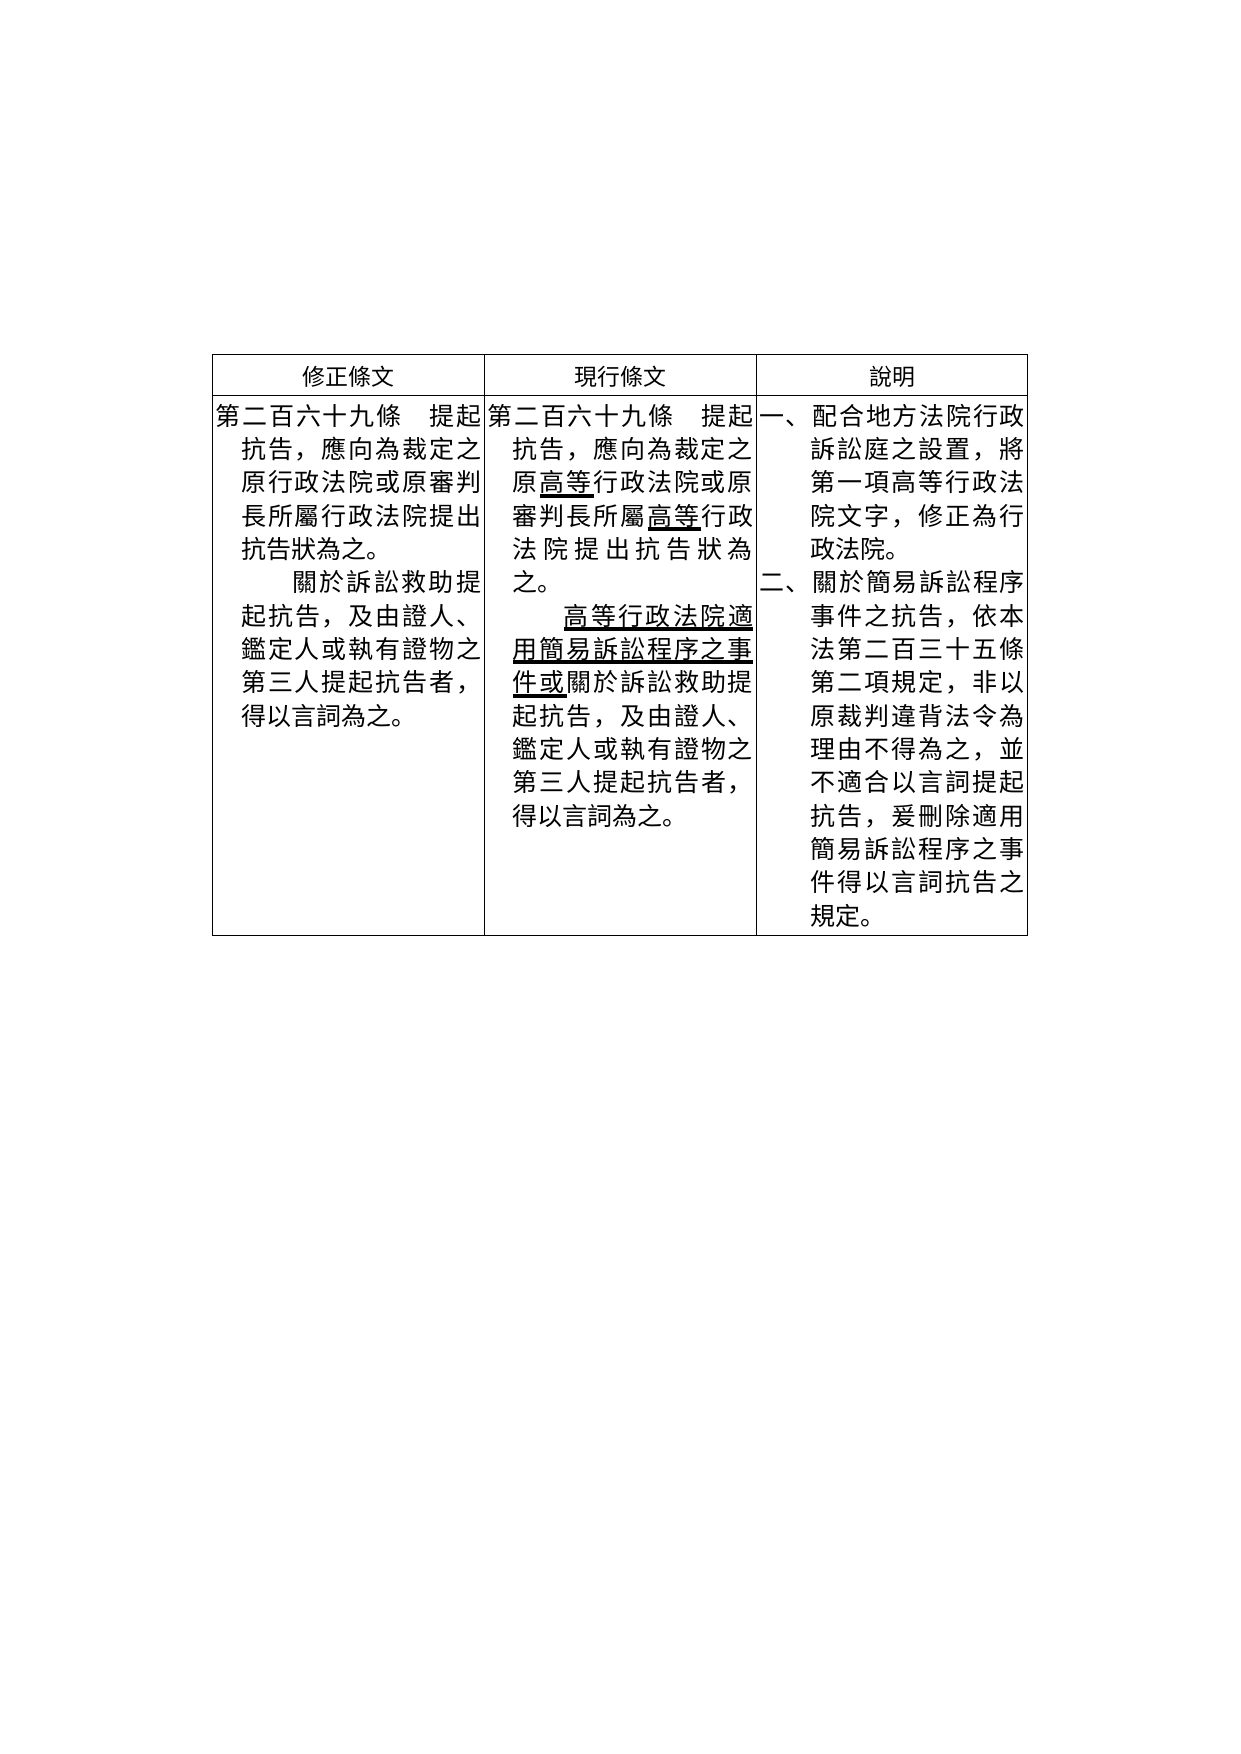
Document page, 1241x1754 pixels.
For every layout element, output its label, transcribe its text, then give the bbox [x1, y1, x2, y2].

table_cell 第二百六十九條 提起抗告，應向為裁定之原行政法院或原審判長所屬行政法院提出抗告狀為之。 關於訴訟救助提起抗告，及由證人、鑑定人或執有證物之第三人提起抗告者，得以言詞為之。 [213, 396, 484, 935]
table_header 說明 [757, 355, 1027, 394]
table_header 修正條文 [213, 355, 484, 394]
table_cell 第二百六十九條 提起抗告，應向為裁定之原高等行政法院或原審判長所屬高等行政法院提出抗告狀為之。 高等行政法院適用簡易訴訟程序之事件或關於訴訟救助提起抗告，及由證人、鑑定人或執有證物之第三人提起抗告者，得以言詞為之。 [485, 396, 756, 935]
table_cell 一、配合地方法院行政訴訟庭之設置，將第一項高等行政法院文字，修正為行政法院。 二、關於簡易訴訟程序事件之抗告，依本法第二百三十五條第二項規定，非以原裁判違背法令為理由不得為之，並不適合以言詞提起抗告，爰刪除適用簡易訴訟程序之事件得以言詞抗告之規定。 [757, 396, 1027, 935]
table_header 現行條文 [485, 355, 756, 394]
